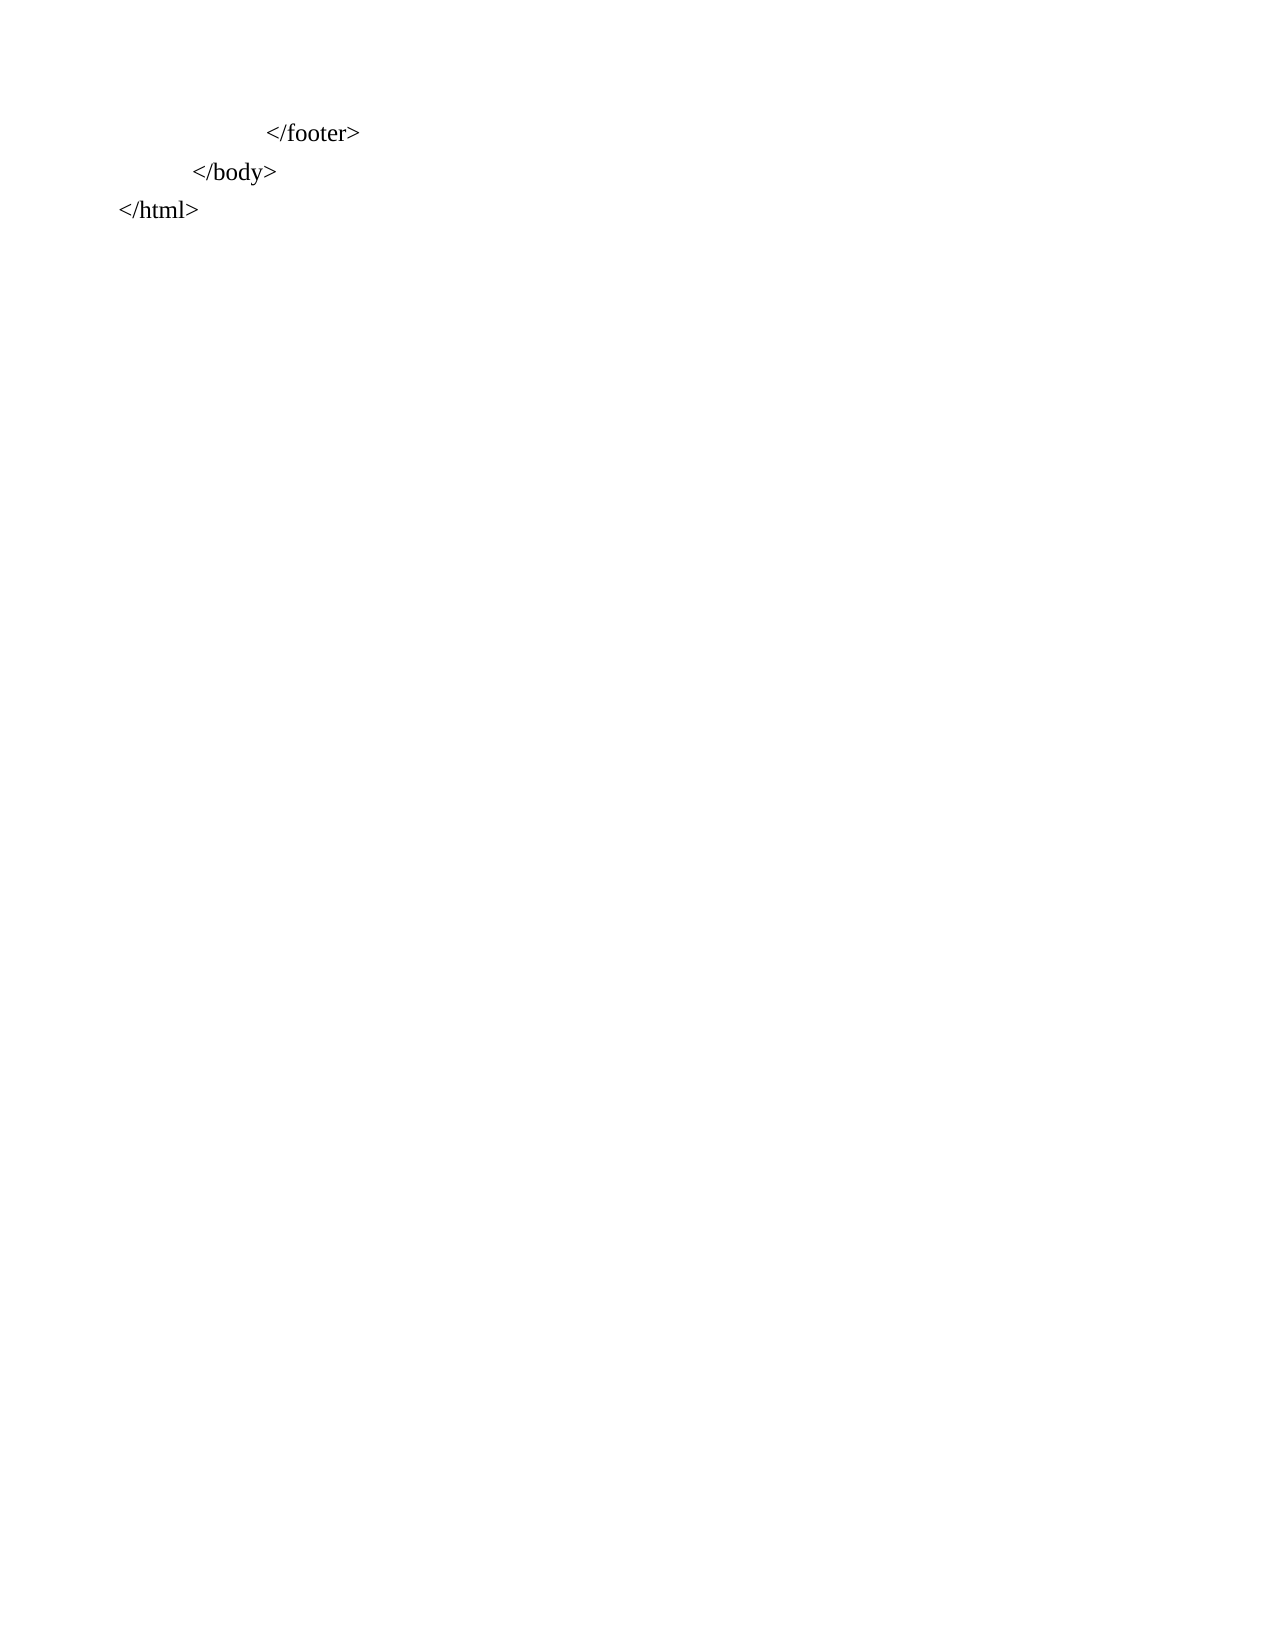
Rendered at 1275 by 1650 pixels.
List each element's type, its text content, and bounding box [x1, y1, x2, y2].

list </footer> [118, 118, 1157, 147]
list </html> [118, 196, 1157, 224]
list </body> [118, 157, 1157, 186]
